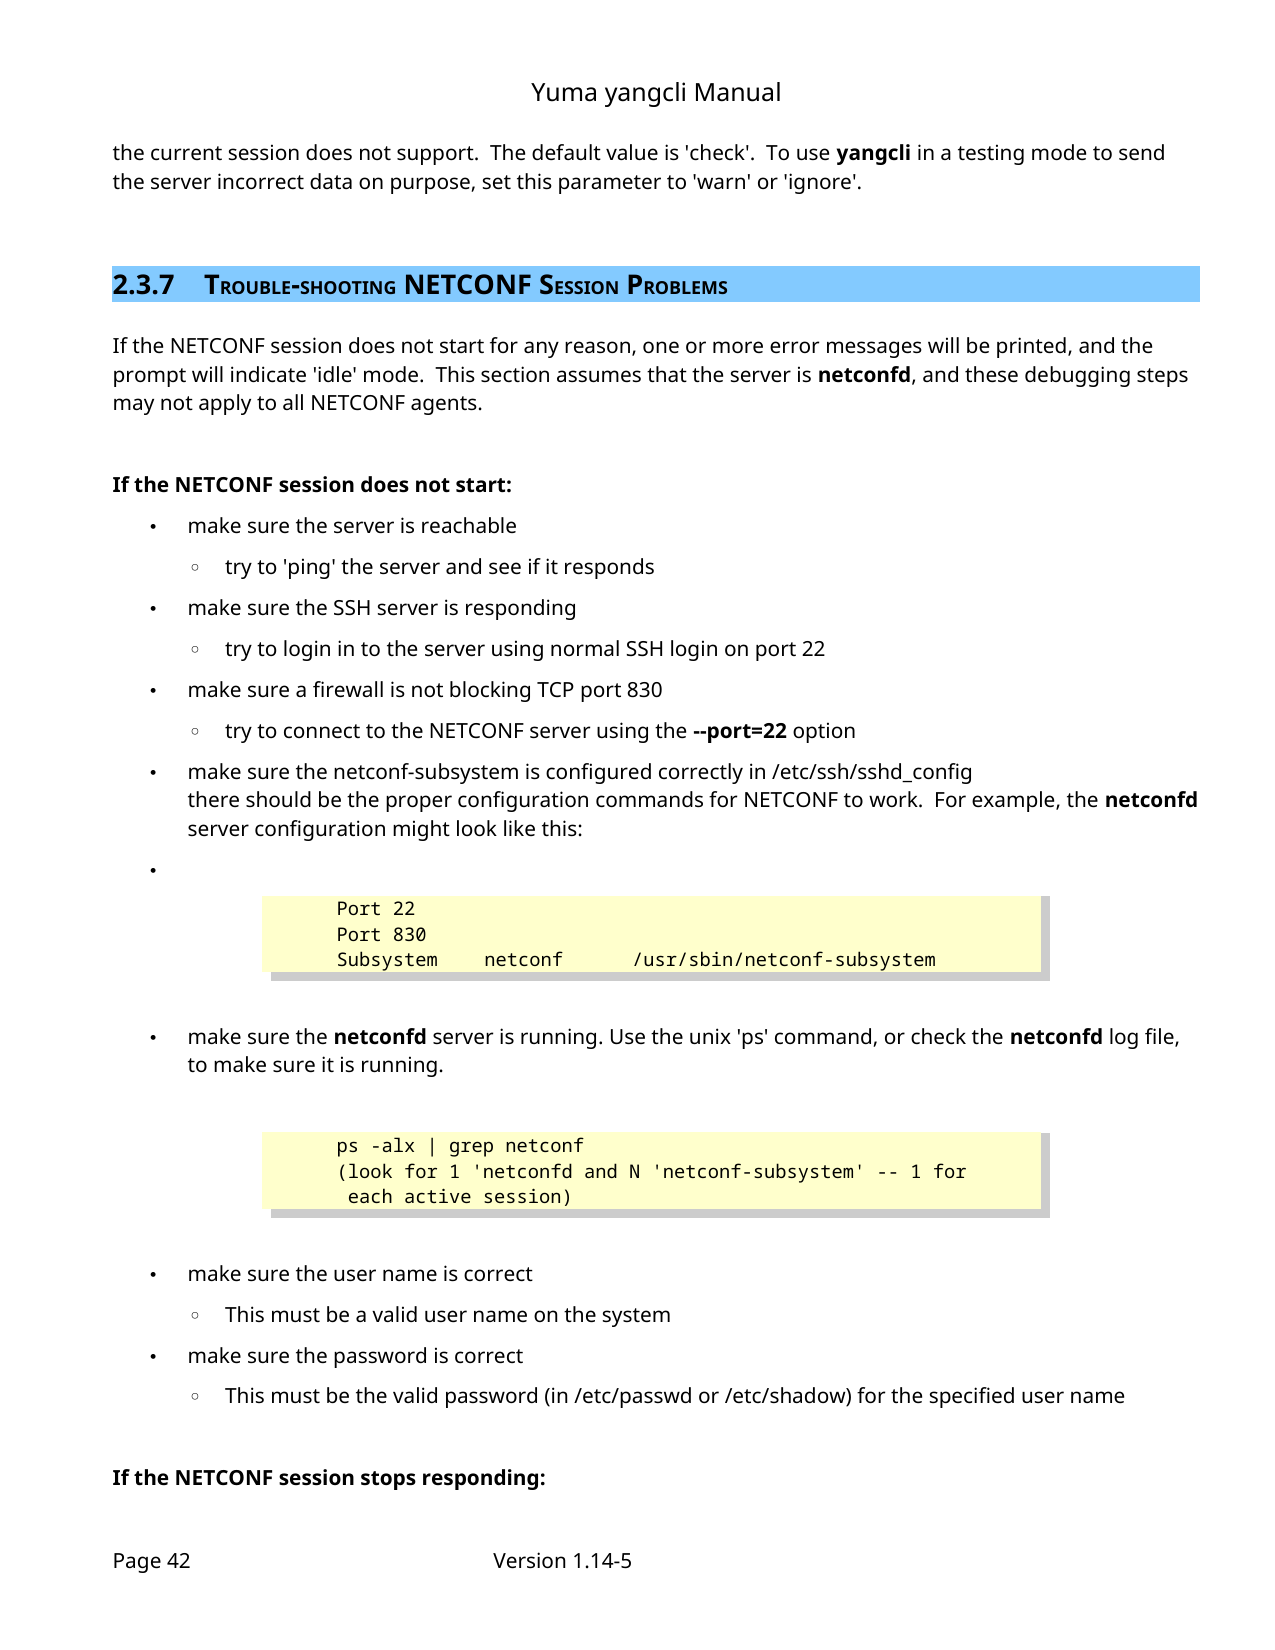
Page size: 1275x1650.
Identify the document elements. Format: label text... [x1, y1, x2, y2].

text Port 22 [262, 896, 1041, 921]
list try to connect to the NETCONF server using the --port=22 option [187, 716, 1200, 744]
list try to login in to the server using normal SSH login on port 22 [187, 634, 1200, 662]
text If the NETCONF session stops responding: [112, 1463, 1200, 1492]
list make sure the netconfd server is running. Use the unix 'ps' command, or check the netconfd log file, to make sure it is running. [150, 1022, 1200, 1079]
text (look for 1 'netconfd and N 'netconf-subsystem' -- 1 for [262, 1158, 1041, 1183]
text Port 830 [262, 921, 1041, 947]
list make sure a firewall is not blocking TCP port 830 [150, 675, 1200, 703]
text the current session does not support. The default value is 'check'. To use yangcli in a testing mode to send the server incorrect data on purpose, set this parameter to 'warn' or 'ignore'. [112, 138, 1200, 195]
list make sure the password is correct [150, 1341, 1200, 1369]
text If the NETCONF session does not start for any reason, one or more error messages will be printed, and the prompt will indicate 'idle' mode. This section assumes that the server is netconfd, and these debugging steps may not apply to all NETCONF agents. [112, 332, 1200, 417]
subtitle Trouble-shooting NETCONF Session Problems [112, 266, 1200, 302]
list make sure the SSH server is responding [150, 593, 1200, 622]
text ps -alx | grep netconf [262, 1132, 1041, 1158]
text If the NETCONF session does not start: [112, 470, 1200, 499]
list try to 'ping' the server and see if it responds [187, 552, 1200, 581]
list make sure the user name is correct [150, 1259, 1200, 1287]
list This must be the valid password (in /etc/passwd or /etc/shadow) for the specified user name [187, 1382, 1200, 1410]
list make sure the netconf-subsystem is configured correctly in /etc/ssh/sshd_config there should be the proper configuration commands for NETCONF to work. For example, the netconfd server configuration might look like this: [150, 757, 1200, 842]
text each active session) [262, 1183, 1041, 1209]
text Subsystem netconf /usr/sbin/netconf-subsystem [262, 947, 1041, 972]
list make sure the server is reachable [150, 511, 1200, 540]
list This must be a valid user name on the system [187, 1300, 1200, 1328]
